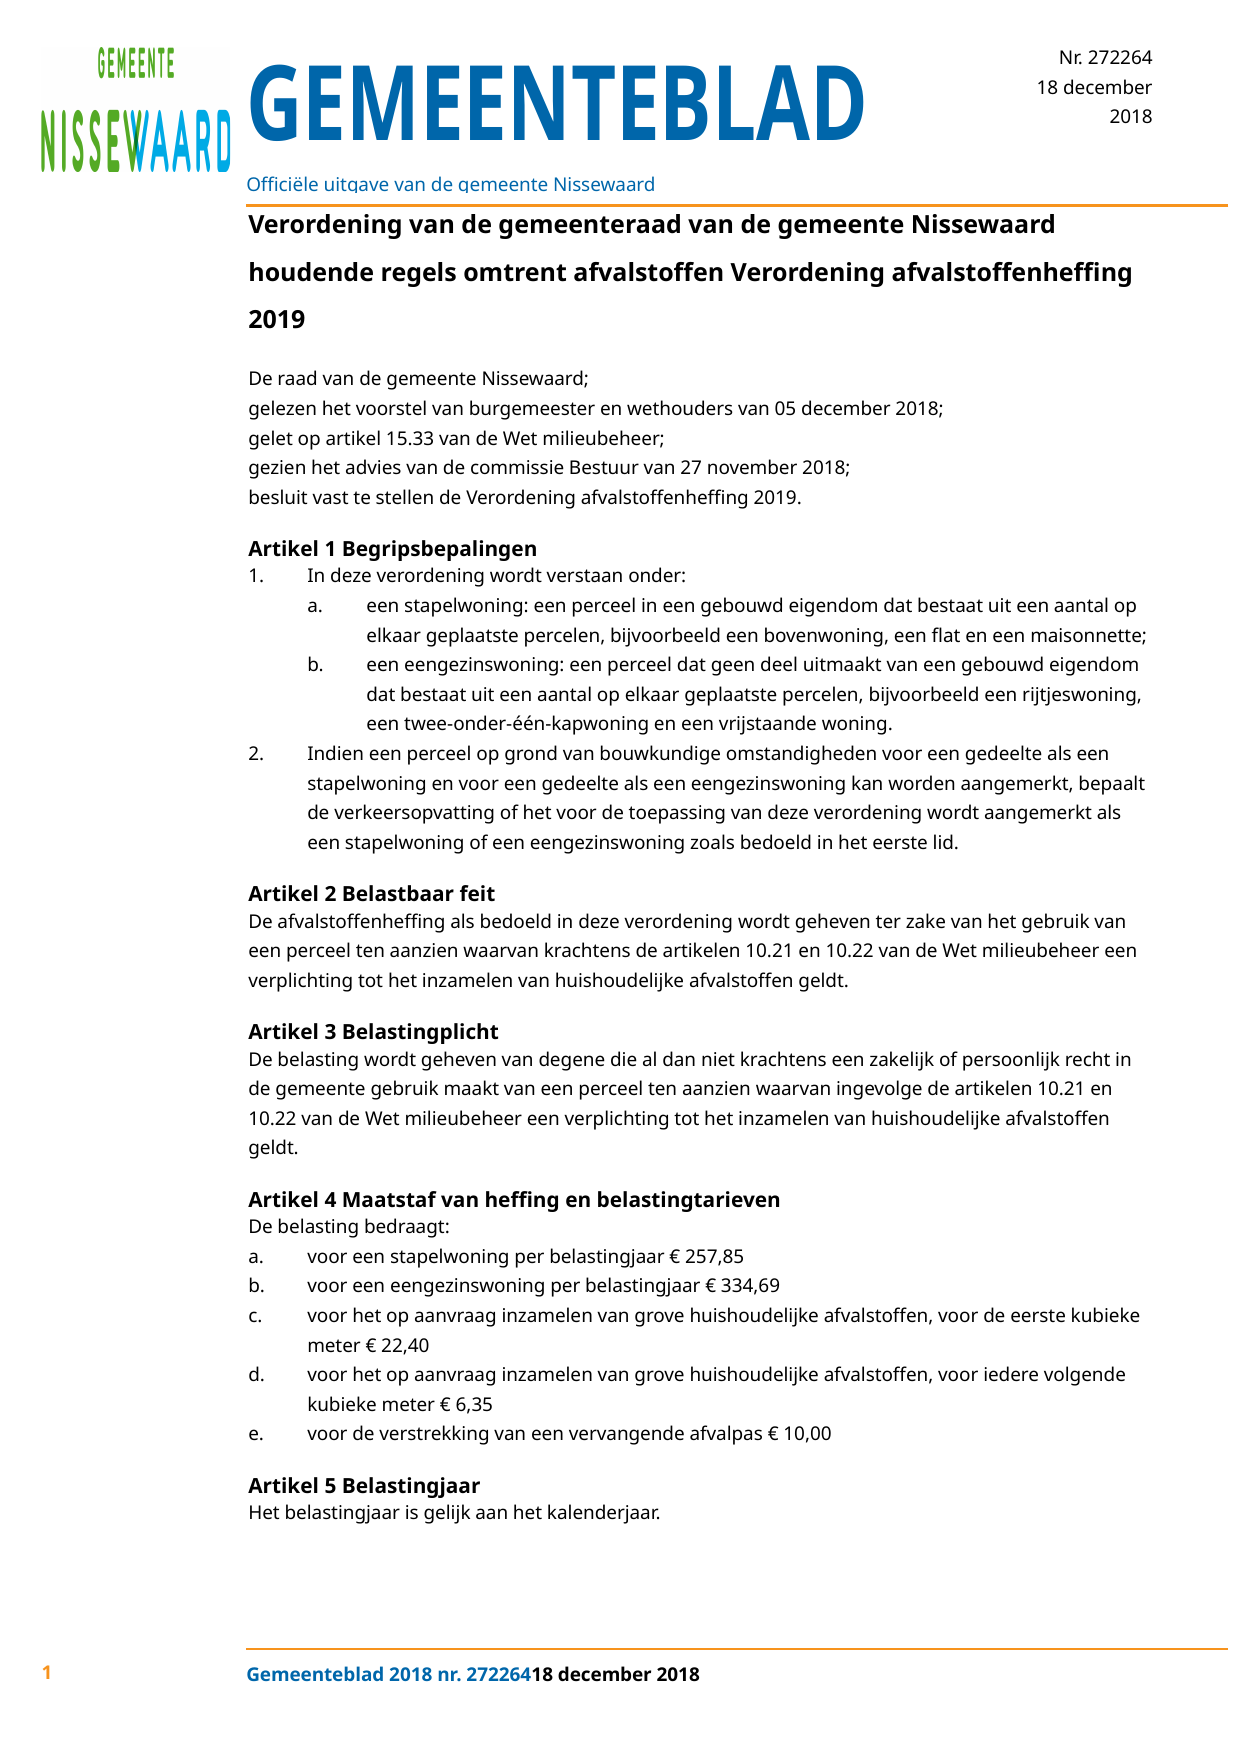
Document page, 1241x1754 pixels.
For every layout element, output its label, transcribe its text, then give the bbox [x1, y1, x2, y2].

text Artikel 1 Begripsbepalingen [248, 534, 1152, 563]
text Artikel 2 Belastbaar feit [248, 879, 1152, 908]
text Artikel 3 Belastingplicht [248, 1017, 1152, 1046]
text gelet op artikel 15.33 van de Wet milieubeheer; [248, 425, 1152, 450]
list een stapelwoning: een perceel in een gebouwd eigendom dat bestaat uit een aantal op elkaar geplaatste percelen, bijvoorbeeld een bovenwoning, een flat en een maisonnette; [307, 592, 1152, 648]
list voor een eengezinswoning per belastingjaar € 334,69 [248, 1273, 1152, 1298]
list voor de verstrekking van een vervangende afvalpas € 10,00 [248, 1421, 1152, 1446]
text De raad van de gemeente Nissewaard; [248, 366, 1152, 391]
text De belasting bedraagt: [248, 1213, 1152, 1239]
list In deze verordening wordt verstaan onder: [248, 563, 1152, 588]
text Artikel 5 Belastingjaar [248, 1471, 1152, 1499]
picture [41, 47, 231, 172]
text besluit vast te stellen de Verordening afvalstoffenheffing 2019. [248, 484, 1152, 509]
text gezien het advies van de commissie Bestuur van 27 november 2018; [248, 454, 1152, 480]
picture [201, 122, 206, 138]
text Het belastingjaar is gelijk aan het kalenderjaar. [248, 1499, 1152, 1525]
list voor het op aanvraag inzamelen van grove huishoudelijke afvalstoffen, voor de eerste kubieke meter € 22,40 [248, 1302, 1152, 1357]
list voor het op aanvraag inzamelen van grove huishoudelijke afvalstoffen, voor iedere volgende kubieke meter € 6,35 [248, 1361, 1152, 1417]
picture [222, 122, 227, 160]
picture [154, 157, 165, 172]
picture [176, 157, 187, 172]
text gelezen het voorstel van burgemeester en wethouders van 05 december 2018; [248, 395, 1152, 421]
list Indien een perceel op grond van bouwkundige omstandigheden voor een gedeelte als een stapelwoning en voor een gedeelte als een eengezinswoning kan worden aangemerkt, bepaalt de verkeersopvatting of het voor de toepassing van deze verordening wordt aangemerkt als een stapelwoning of een eengezinswoning zoals bedoeld in het eerste lid. [248, 740, 1152, 855]
text De afvalstoffenheffing als bedoeld in deze verordening wordt geheven ter zake van het gebruik van een perceel ten aanzien waarvan krachtens de artikelen 10.21 en 10.22 van de Wet milieubeheer een verplichting tot het inzamelen van huishoudelijke afvalstoffen geldt. [248, 908, 1152, 993]
list voor een stapelwoning per belastingjaar € 257,85 [248, 1243, 1152, 1269]
list een eengezinswoning: een perceel dat geen deel uitmaakt van een gebouwd eigendom dat bestaat uit een aantal op elkaar geplaatste percelen, bijvoorbeeld een rijtjeswoning, een twee-onder-één-kapwoning en een vrijstaande woning. [307, 651, 1152, 736]
picture [200, 151, 206, 172]
text Verordening van de gemeenteraad van de gemeente Nissewaard houdende regels omtrent afvalstoffen Verordening afvalstoffenheffing 2019 [248, 207, 1152, 336]
text Artikel 4 Maatstaf van heffing en belastingtarieven [248, 1185, 1152, 1213]
text De belasting wordt geheven van degene die al dan niet krachtens een zakelijk of persoonlijk recht in de gemeente gebruik maakt van een perceel ten aanzien waarvan ingevolge de artikelen 10.21 en 10.22 van de Wet milieubeheer een verplichting tot het inzamelen van huishoudelijke afvalstoffen geldt. [248, 1046, 1152, 1160]
